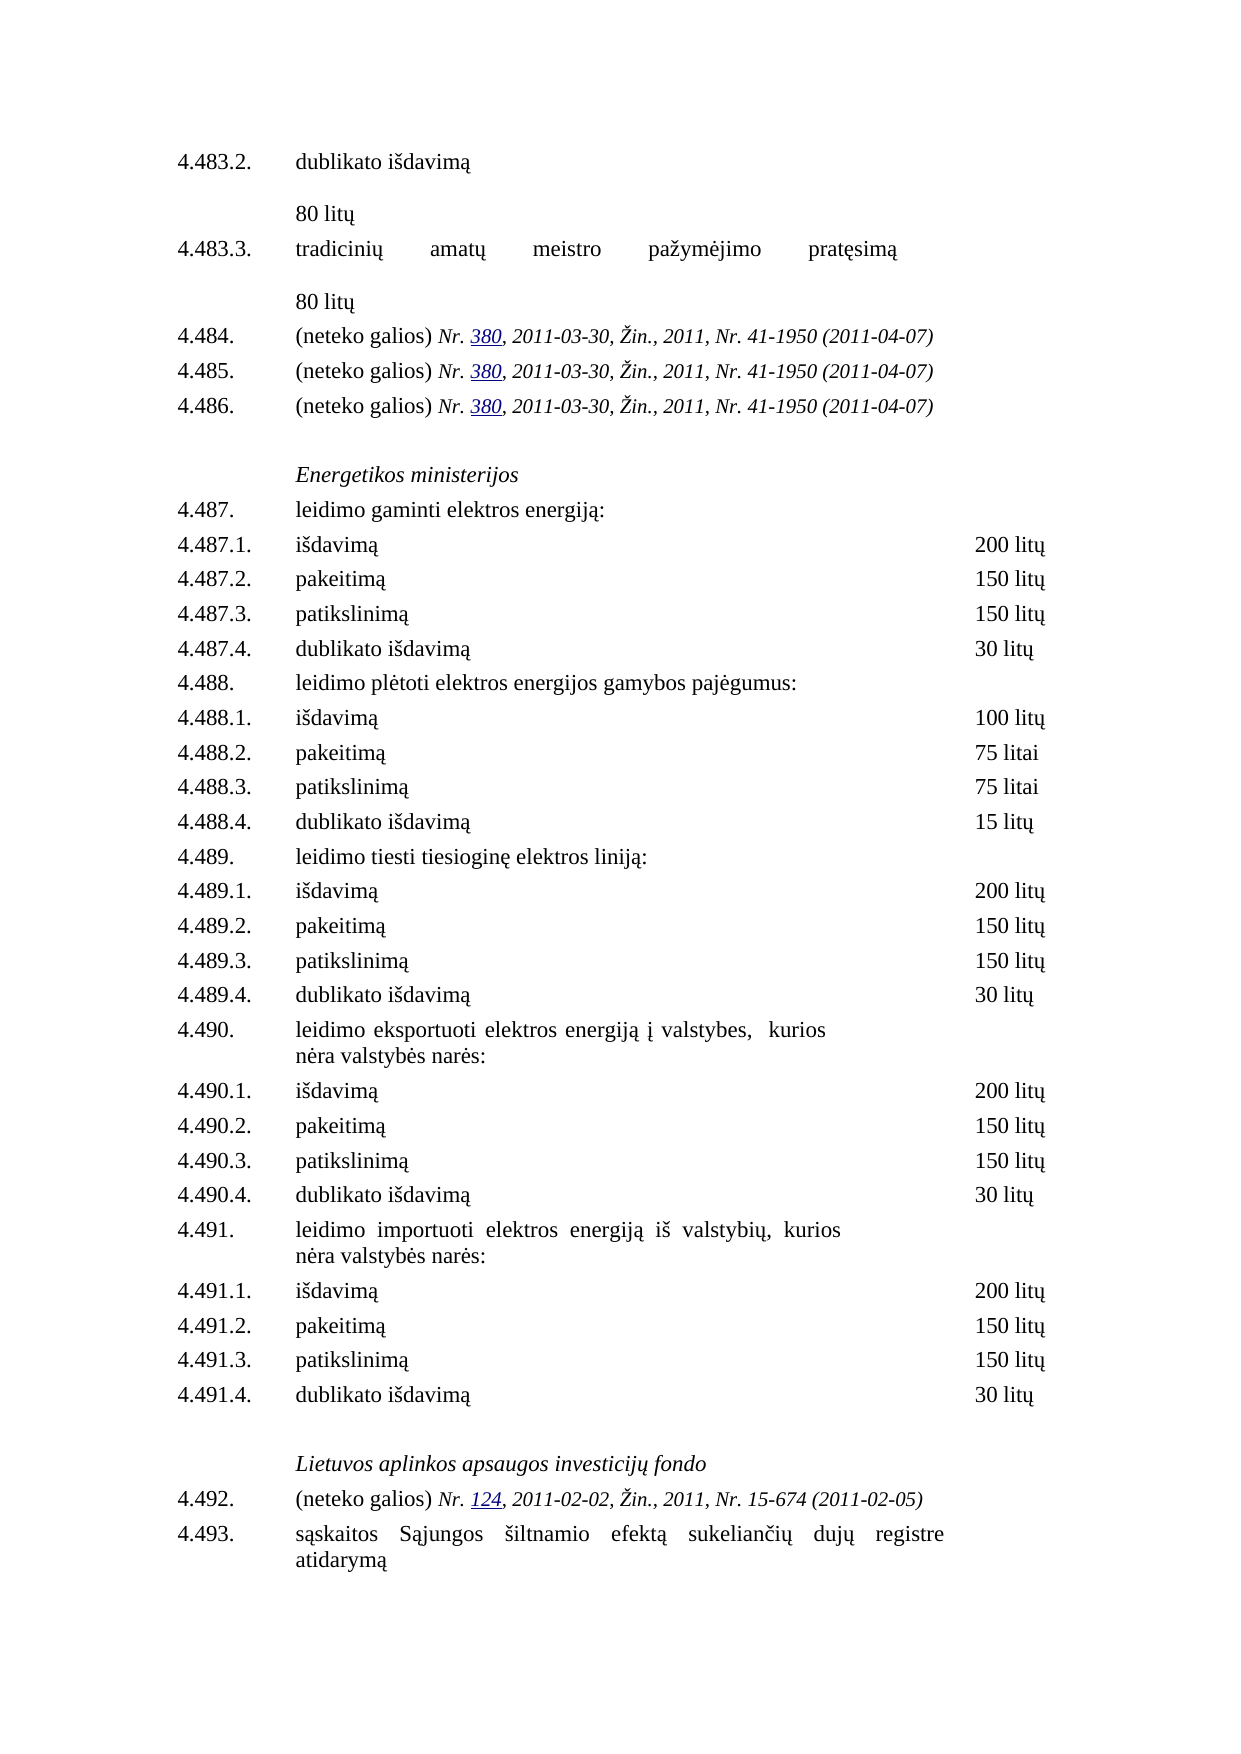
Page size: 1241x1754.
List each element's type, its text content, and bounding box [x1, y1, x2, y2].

text Energetikos ministerijos [177, 461, 1122, 488]
text 4.491.4. dublikato išdavimą 30 litų [177, 1381, 1122, 1407]
text 4.490. leidimo eksportuoti elektros energiją į valstybes, kurios nėra valstybės narės: [177, 1016, 827, 1069]
text 4.488.2. pakeitimą 75 litai [177, 739, 1122, 765]
text Lietuvos aplinkos apsaugos investicijų fondo [177, 1451, 1122, 1477]
text 4.488.3. patikslinimą 75 litai [177, 773, 1122, 800]
text 4.490.3. patikslinimą 150 litų [177, 1147, 1122, 1173]
text 4.483.2. dublikato išdavimą 80 litų [177, 148, 945, 227]
text 4.489.4. dublikato išdavimą 30 litų [177, 982, 1122, 1008]
text 4.489.1. išdavimą 200 litų [177, 877, 1122, 904]
text 4.493. sąskaitos Sąjungos šiltnamio efektą sukeliančių dujų registre atidarymą [177, 1520, 945, 1573]
text 4.491.2. pakeitimą 150 litų [177, 1312, 1122, 1338]
text 4.489. leidimo tiesti tiesioginę elektros liniją: [177, 843, 1122, 869]
text 4.487.3. patikslinimą 150 litų [177, 600, 1122, 626]
text 4.487.4. dublikato išdavimą 30 litų [177, 635, 1122, 661]
text 4.491. leidimo importuoti elektros energiją iš valstybių, kurios nėra valstybės narės: [177, 1216, 842, 1269]
text 4.490.4. dublikato išdavimą 30 litų [177, 1181, 1122, 1208]
text 4.489.2. pakeitimą 150 litų [177, 912, 1122, 938]
text 4.488. leidimo plėtoti elektros energijos gamybos pajėgumus: [177, 669, 1122, 696]
text 4.490.2. pakeitimą 150 litų [177, 1112, 1122, 1138]
text 4.490.1. išdavimą 200 litų [177, 1077, 1122, 1104]
text 4.484. (neteko galios) Nr. 380, 2011-03-30, Žin., 2011, Nr. 41-1950 (2011-04-07) [177, 322, 1122, 349]
text 4.487. leidimo gaminti elektros energiją: [177, 496, 1122, 522]
text 4.483.3. tradicinių amatų meistro pažymėjimo pratęsimą 80 litų [177, 235, 945, 314]
text 4.488.1. išdavimą 100 litų [177, 704, 1122, 730]
text 4.485. (neteko galios) Nr. 380, 2011-03-30, Žin., 2011, Nr. 41-1950 (2011-04-07) [177, 357, 1122, 383]
text 4.487.2. pakeitimą 150 litų [177, 565, 1122, 592]
text 4.487.1. išdavimą 200 litų [177, 531, 1122, 557]
text 4.489.3. patikslinimą 150 litų [177, 947, 1122, 973]
text 4.491.3. patikslinimą 150 litų [177, 1346, 1122, 1373]
text 4.486. (neteko galios) Nr. 380, 2011-03-30, Žin., 2011, Nr. 41-1950 (2011-04-07) [177, 392, 1122, 418]
text 4.491.1. išdavimą 200 litų [177, 1277, 1122, 1303]
text 4.492. (neteko galios) Nr. 124, 2011-02-02, Žin., 2011, Nr. 15-674 (2011-02-05) [177, 1485, 930, 1512]
text 4.488.4. dublikato išdavimą 15 litų [177, 808, 1122, 834]
